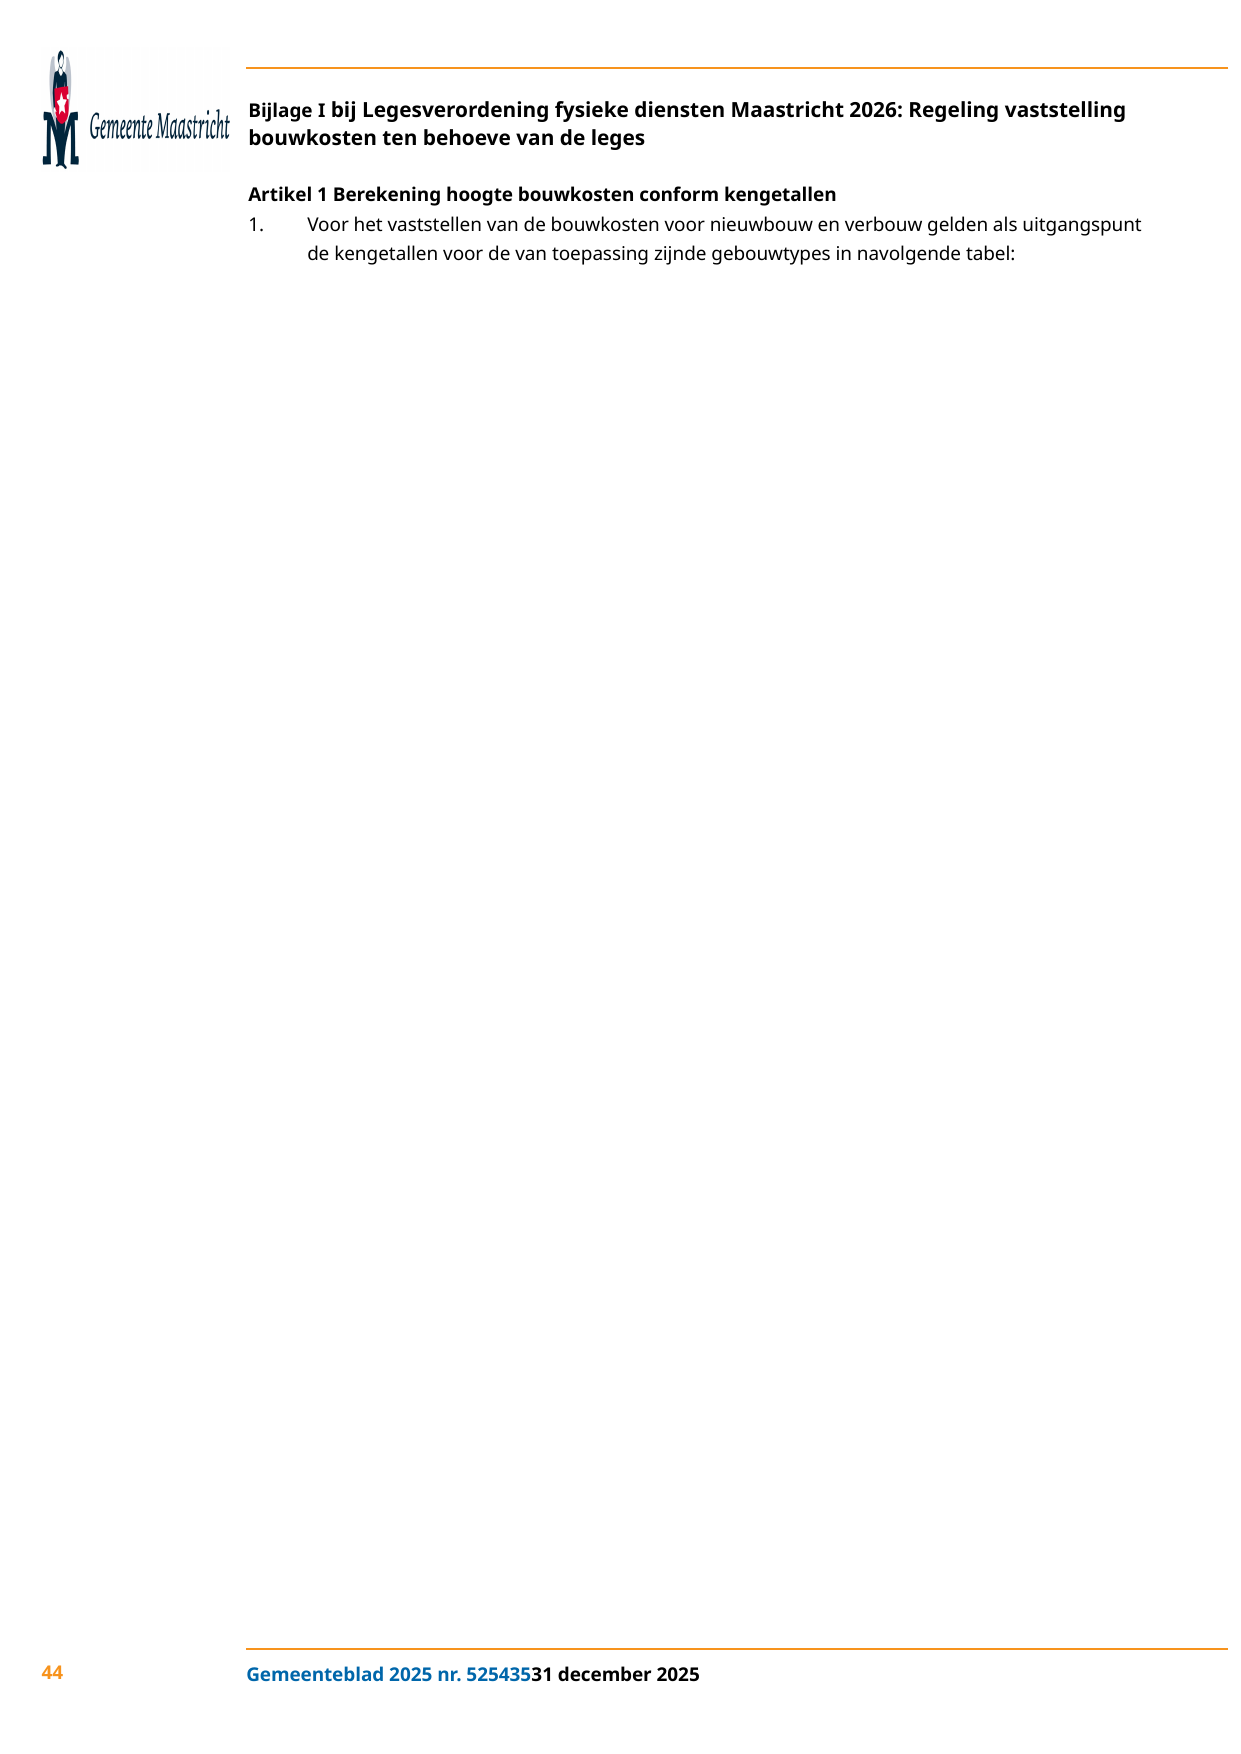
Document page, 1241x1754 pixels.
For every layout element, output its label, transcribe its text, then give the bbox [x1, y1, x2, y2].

text Bijlage I bij Legesverordening fysieke diensten Maastricht 2026: Regeling vaststelling bouwkosten ten behoeve van de leges [248, 95, 1152, 152]
list Voor het vaststellen van de bouwkosten voor nieuwbouw en verbouw gelden als uitgangspunt de kengetallen voor de van toepassing zijnde gebouwtypes in navolgende tabel: [248, 211, 1152, 266]
text Artikel 1 Berekening hoogte bouwkosten conform kengetallen [248, 181, 1152, 207]
picture [41, 47, 231, 172]
